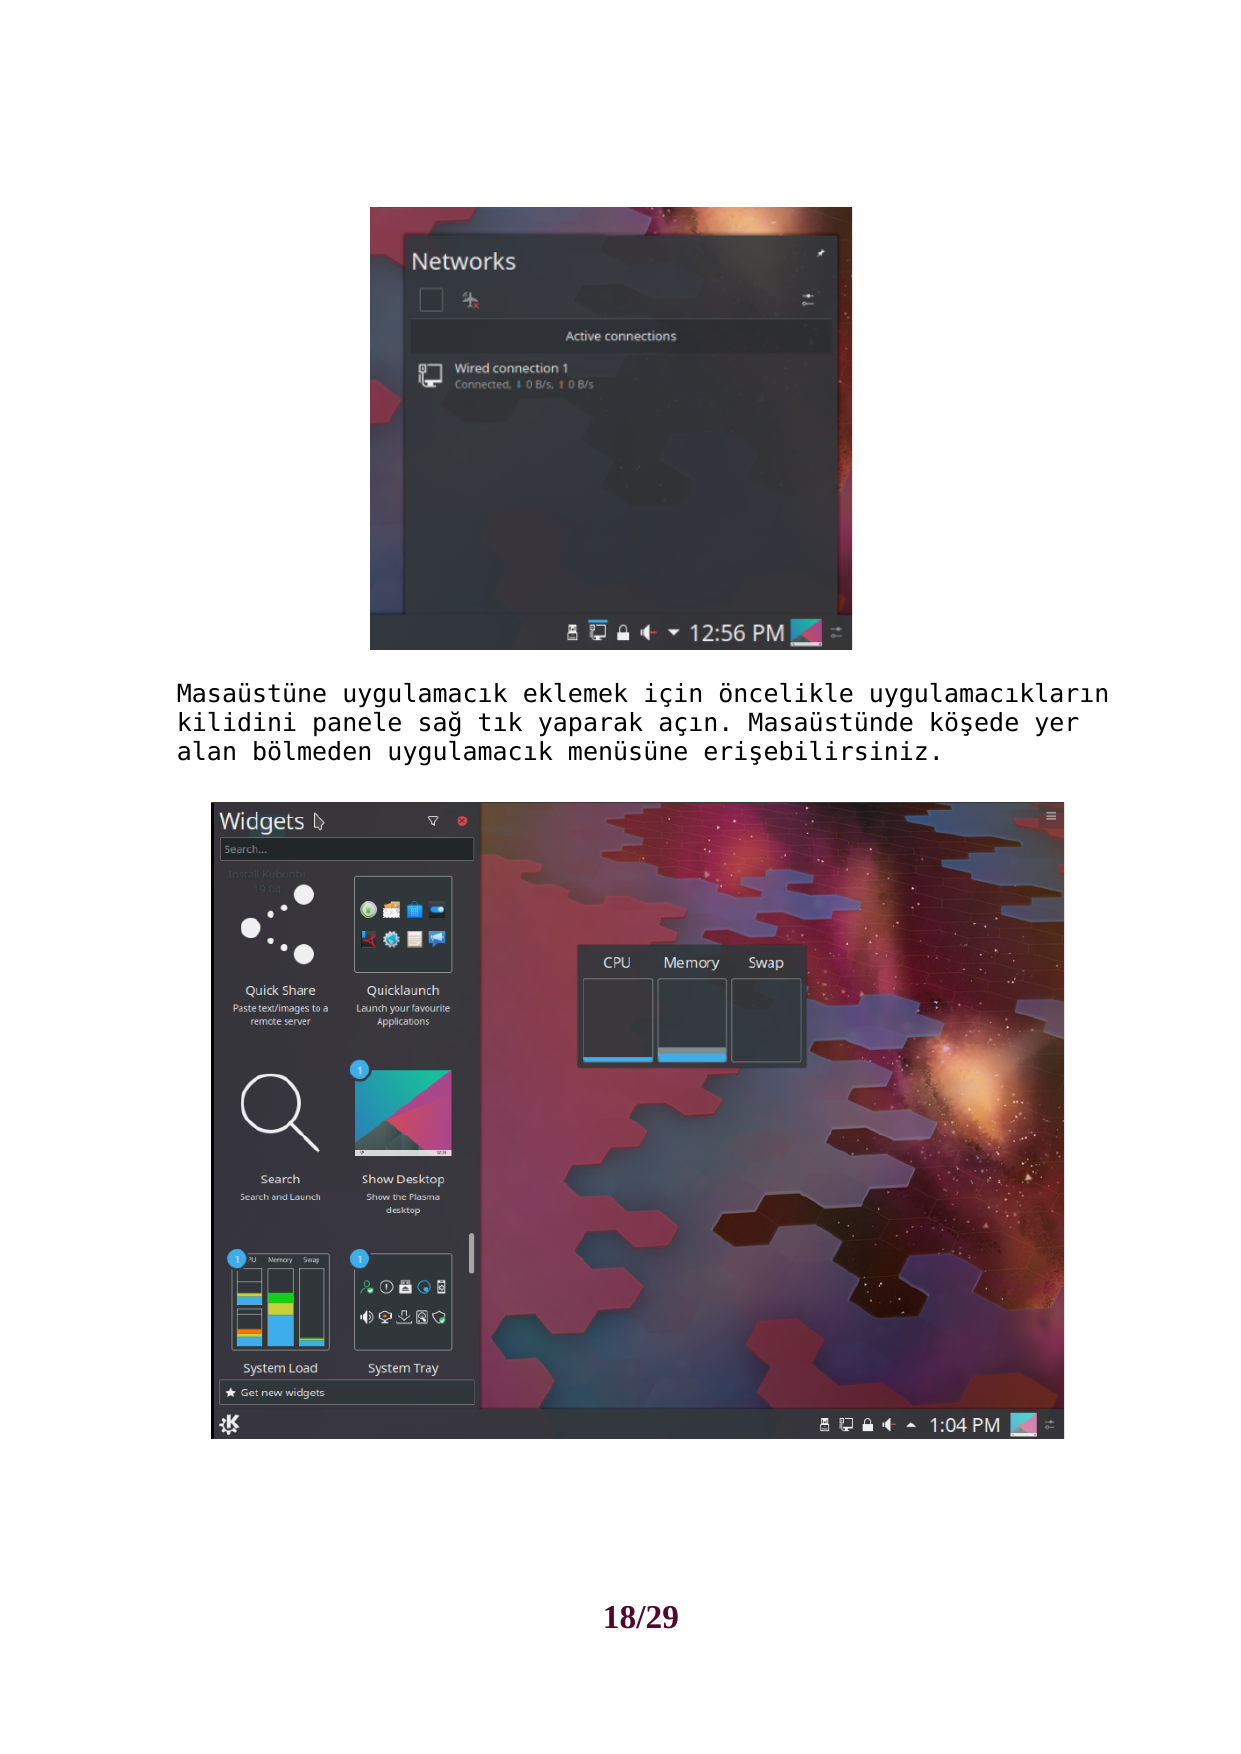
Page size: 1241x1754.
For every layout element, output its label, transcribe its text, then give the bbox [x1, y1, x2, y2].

text Masaüstüne uygulamacık eklemek için öncelikle uygulamacıkların kilidini panele sağ tık yaparak açın. Masaüstünde köşede yer alan bölmeden uygulamacık menüsüne erişebilirsiniz. [177, 679, 1123, 767]
picture [211, 802, 1065, 1439]
picture [370, 207, 853, 650]
